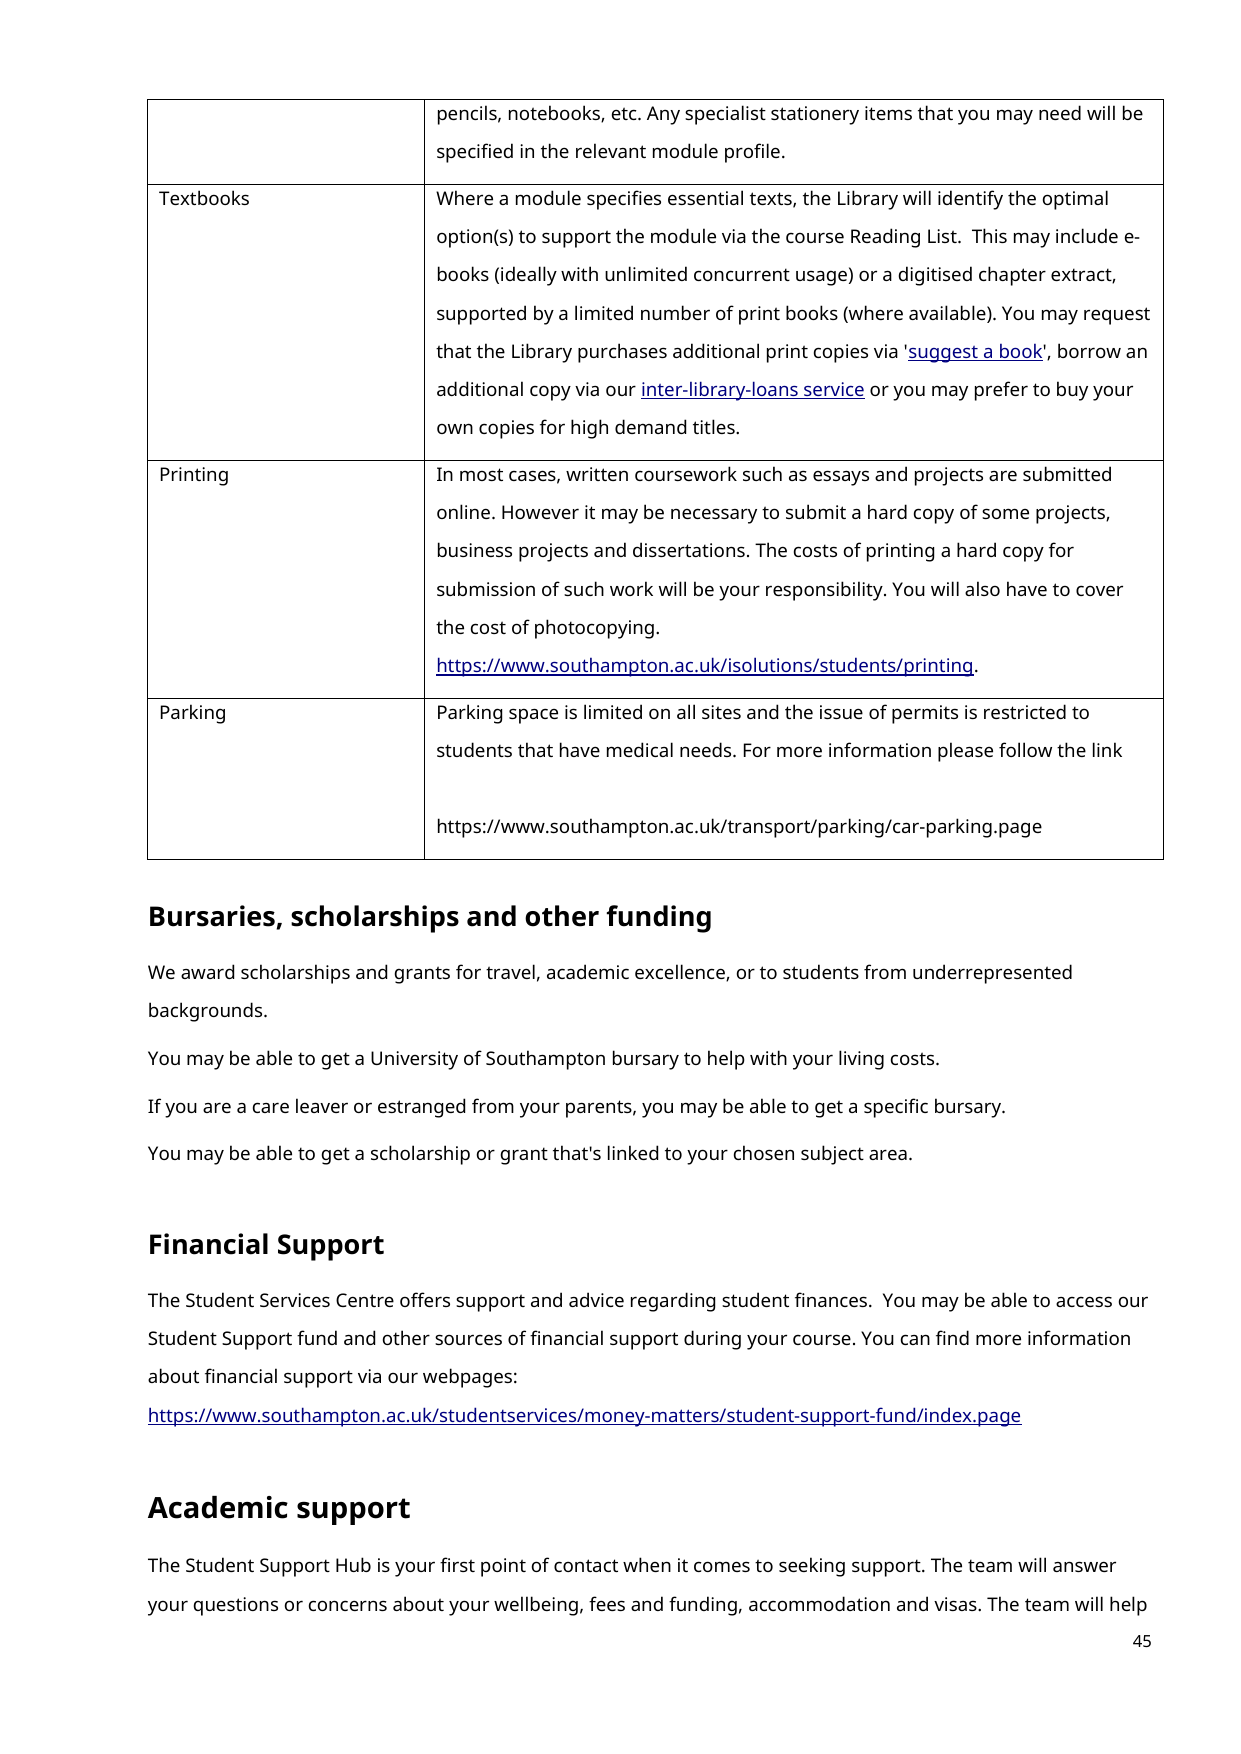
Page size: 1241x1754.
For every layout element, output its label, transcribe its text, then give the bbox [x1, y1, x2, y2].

table_cell Where a module specifies essential texts, the Library will identify the optimal option(s) to support the module via the course Reading List. This may include e-books (ideally with unlimited concurrent usage) or a digitised chapter extract, supported by a limited number of print books (where available). You may request that the Library purchases additional print copies via 'suggest a book', borrow an additional copy via our inter-library-loans service or you may prefer to buy your own copies for high demand titles. [425, 185, 1163, 460]
table_cell pencils, notebooks, etc. Any specialist stationery items that you may need will be specified in the relevant module profile. [425, 100, 1163, 184]
table_cell [148, 100, 424, 184]
table_cell Parking [148, 699, 424, 859]
table_cell Parking space is limited on all sites and the issue of permits is restricted to students that have medical needs. For more information please follow the link https://www.southampton.ac.uk/transport/parking/car-parking.page [425, 699, 1163, 859]
table_cell Printing [148, 461, 424, 698]
subtitle Financial Support [148, 1226, 1152, 1262]
table_cell Textbooks [148, 185, 424, 460]
text You may be able to get a scholarship or grant that's linked to your chosen subject area. [148, 1141, 1152, 1166]
table_cell In most cases, written coursework such as essays and projects are submitted online. However it may be necessary to submit a hard copy of some projects, business projects and dissertations. The costs of printing a hard copy for submission of such work will be your responsibility. You will also have to cover the cost of photocopying. https://www.southampton.ac.uk/isolutions/students/printing. [425, 461, 1163, 698]
text The Student Support Hub is your first point of contact when it comes to seeking support. The team will answer your questions or concerns about your wellbeing, fees and funding, accommodation and visas. The team will help [148, 1553, 1152, 1616]
subtitle Academic support [148, 1487, 1152, 1527]
text You may be able to get a University of Southampton bursary to help with your living costs. [148, 1045, 1152, 1071]
text We award scholarships and grants for travel, academic excellence, or to students from underrepresented backgrounds. [148, 959, 1152, 1023]
text If you are a care leaver or estranged from your parents, you may be able to get a specific bursary. [148, 1093, 1152, 1118]
subtitle Bursaries, scholarships and other funding [148, 898, 1152, 935]
text The Student Services Centre offers support and advice regarding student finances. You may be able to access our Student Support fund and other sources of financial support during your course. You can find more information about financial support via our webpages: https://www.southampton.ac.uk/studentservices/money-matters/student-support-fund/index.page [148, 1287, 1152, 1427]
